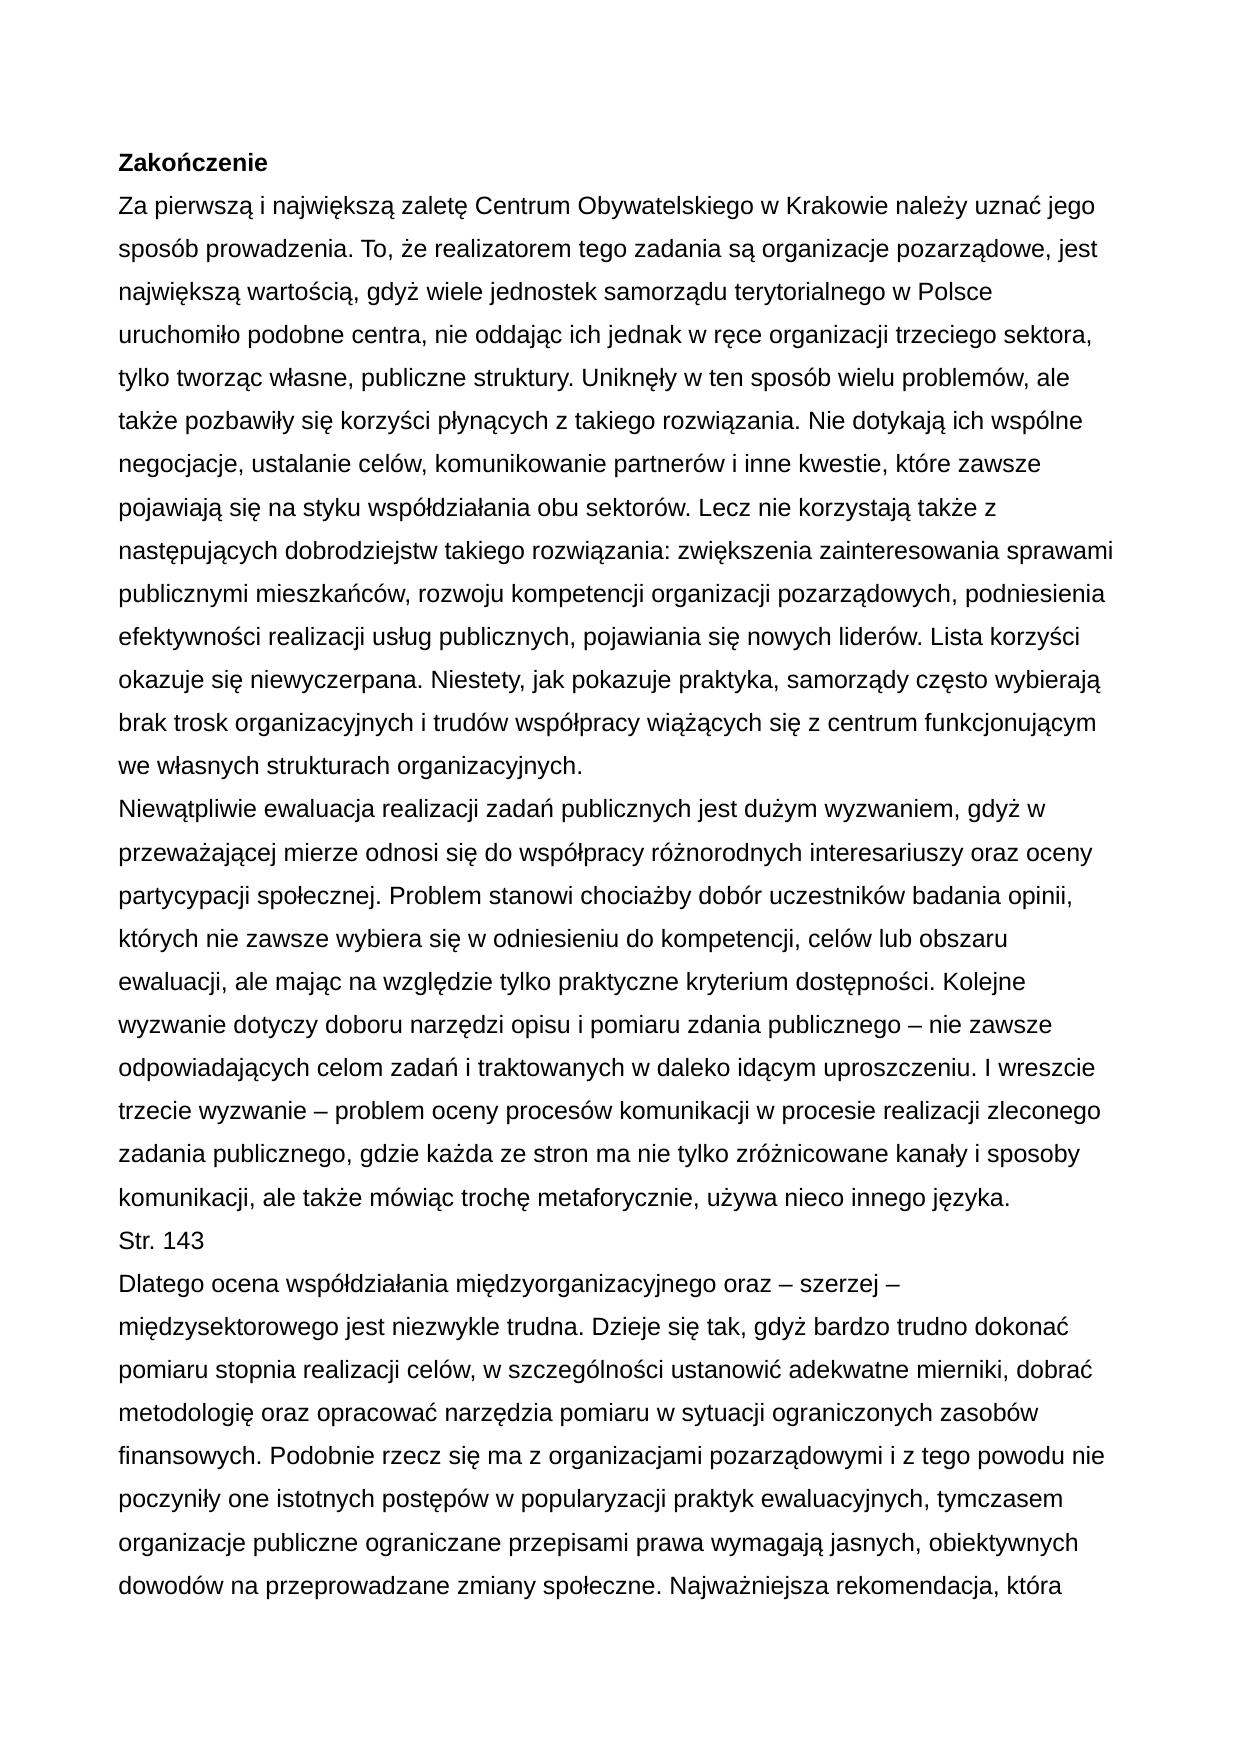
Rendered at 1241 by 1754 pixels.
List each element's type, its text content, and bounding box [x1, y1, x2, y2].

text Za pierwszą i największą zaletę Centrum Obywatelskiego w Krakowie należy uznać jego sposób prowadzenia. To, że realizatorem tego zadania są organizacje pozarządowe, jest największą wartością, gdyż wiele jednostek samorządu terytorialnego w Polsce uruchomiło podobne centra, nie oddając ich jednak w ręce organizacji trzeciego sektora, tylko tworząc własne, publiczne struktury. Uniknęły w ten sposób wielu problemów, ale także pozbawiły się korzyści płynących z takiego rozwiązania. Nie dotykają ich wspólne negocjacje, ustalanie celów, komunikowanie partnerów i inne kwestie, które zawsze pojawiają się na styku współdziałania obu sektorów. Lecz nie korzystają także z następujących dobrodziejstw takiego rozwiązania: zwiększenia zainteresowania sprawami publicznymi mieszkańców, rozwoju kompetencji organizacji pozarządowych, podniesienia efektywności realizacji usług publicznych, pojawiania się nowych liderów. Lista korzyści okazuje się niewyczerpana. Niestety, jak pokazuje praktyka, samorządy często wybierają brak trosk organizacyjnych i trudów współpracy wiążących się z centrum funkcjonującym we własnych strukturach organizacyjnych. [118, 191, 1122, 780]
text Str. 143 [118, 1226, 1122, 1254]
subtitle Zakończenie [118, 148, 1122, 176]
text Dlatego ocena współdziałania międzyorganizacyjnego oraz – szerzej – międzysektorowego jest niezwykle trudna. Dzieje się tak, gdyż bardzo trudno dokonać pomiaru stopnia realizacji celów, w szczególności ustanowić adekwatne mierniki, dobrać metodologię oraz opracować narzędzia pomiaru w sytuacji ograniczonych zasobów finansowych. Podobnie rzecz się ma z organizacjami pozarządowymi i z tego powodu nie poczyniły one istotnych postępów w popularyzacji praktyk ewaluacyjnych, tymczasem organizacje publiczne ograniczane przepisami prawa wymagają jasnych, obiektywnych dowodów na przeprowadzane zmiany społeczne. Najważniejsza rekomendacja, która [118, 1269, 1122, 1599]
text Niewątpliwie ewaluacja realizacji zadań publicznych jest dużym wyzwaniem, gdyż w przeważającej mierze odnosi się do współpracy różnorodnych interesariuszy oraz oceny partycypacji społecznej. Problem stanowi chociażby dobór uczestników badania opinii, których nie zawsze wybiera się w odniesieniu do kompetencji, celów lub obszaru ewaluacji, ale mając na względzie tylko praktyczne kryterium dostępności. Kolejne wyzwanie dotyczy doboru narzędzi opisu i pomiaru zdania publicznego – nie zawsze odpowiadających celom zadań i traktowanych w daleko idącym uproszczeniu. I wreszcie trzecie wyzwanie – problem oceny procesów komunikacji w procesie realizacji zleconego zadania publicznego, gdzie każda ze stron ma nie tylko zróżnicowane kanały i sposoby komunikacji, ale także mówiąc trochę metaforycznie, używa nieco innego języka. [118, 794, 1122, 1211]
